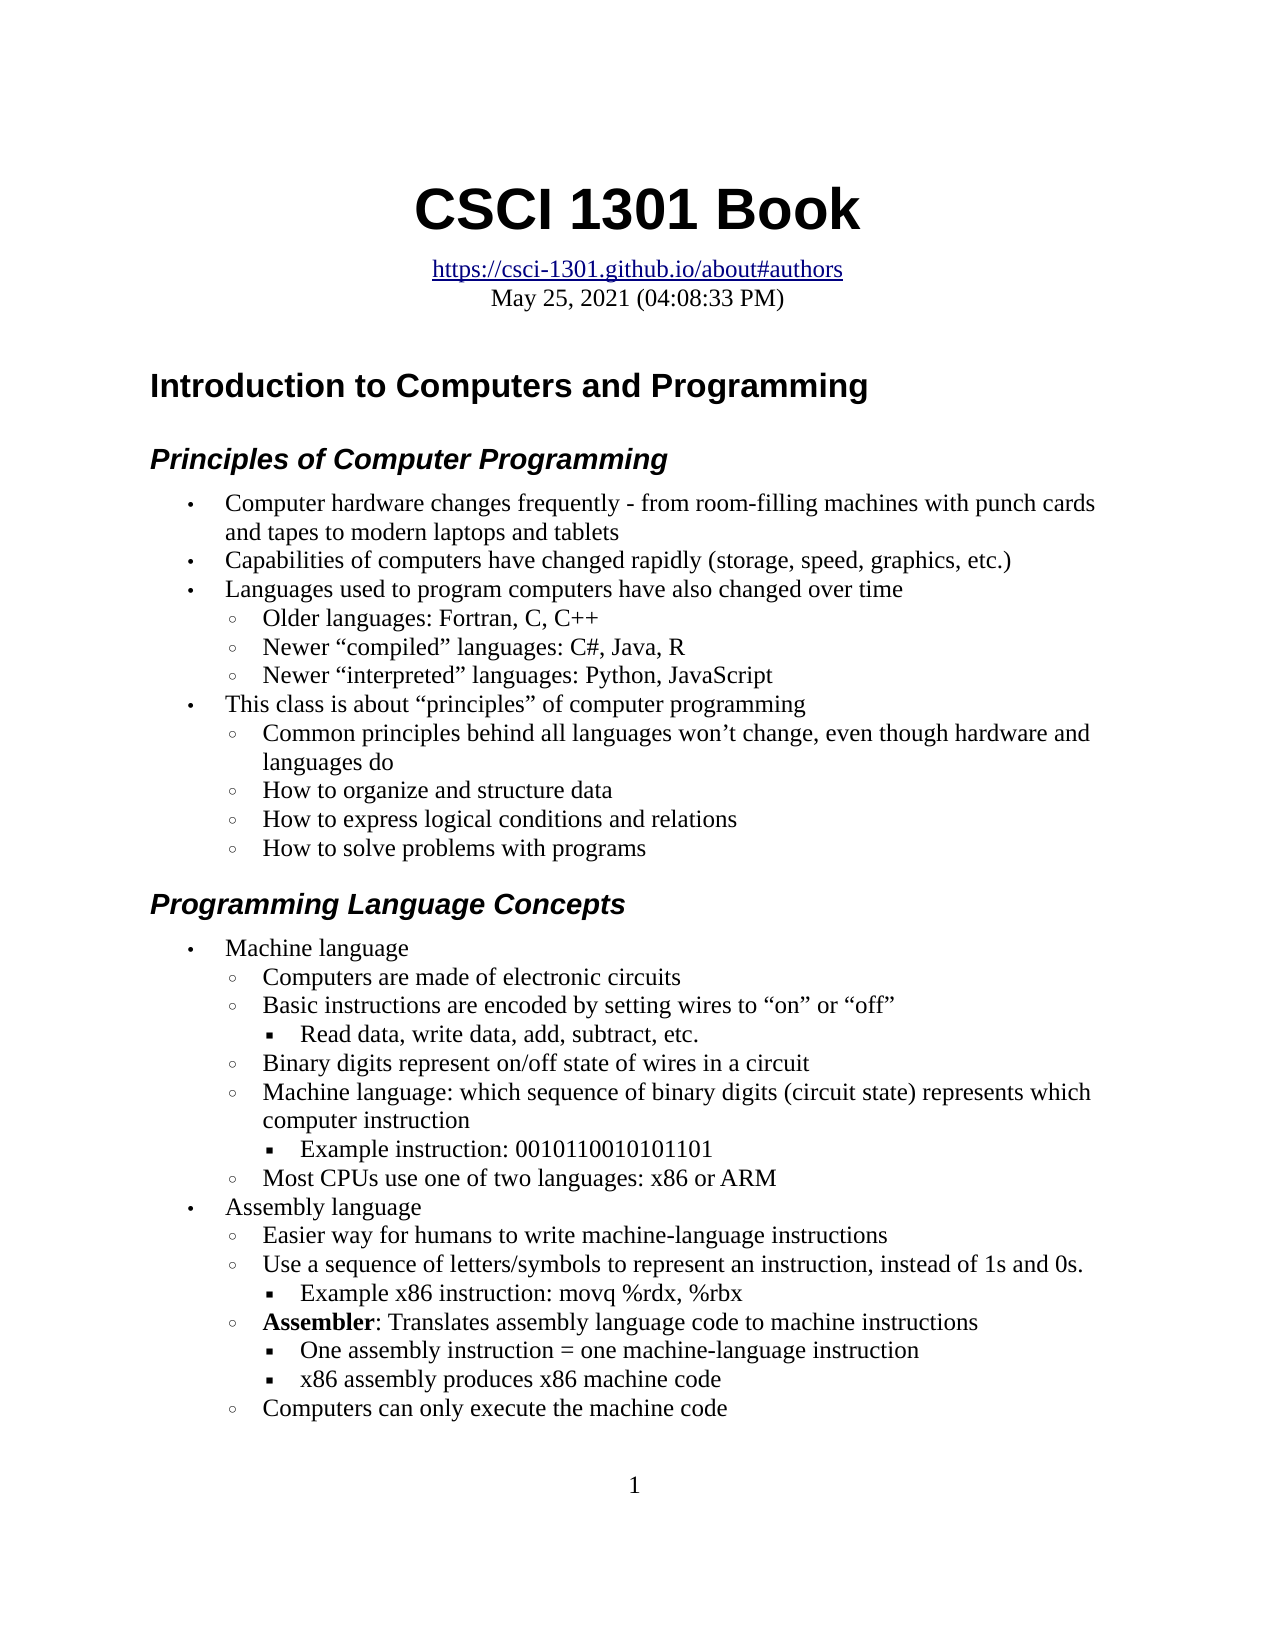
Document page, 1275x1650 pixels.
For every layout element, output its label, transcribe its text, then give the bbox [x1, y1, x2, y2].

list Newer “compiled” languages: C#, Java, R [225, 632, 1125, 661]
subtitle Introduction to Computers and Programming [150, 366, 1125, 404]
list Basic instructions are encoded by setting wires to “on” or “off” [225, 990, 1125, 1019]
subtitle Principles of Computer Programming [150, 442, 1125, 476]
text May 25, 2021 (04:08:33 PM) [150, 283, 1125, 312]
list How to organize and structure data [225, 776, 1125, 804]
list Example instruction: 0010110010101101 [262, 1134, 1125, 1163]
list Assembler: Translates assembly language code to machine instructions [225, 1307, 1125, 1335]
list x86 assembly produces x86 machine code [262, 1364, 1125, 1393]
list One assembly instruction = one machine-language instruction [262, 1335, 1125, 1364]
list Machine language [187, 933, 1125, 962]
list Older languages: Fortran, C, C++ [225, 603, 1125, 632]
list Computers are made of electronic circuits [225, 962, 1125, 990]
list Common principles behind all languages won’t change, even though hardware and languages do [225, 718, 1125, 776]
subtitle Programming Language Concepts [150, 887, 1125, 920]
list Binary digits represent on/off state of wires in a circuit [225, 1048, 1125, 1077]
list Most CPUs use one of two languages: x86 or ARM [225, 1163, 1125, 1192]
text https://csci-1301.github.io/about#authors [150, 254, 1125, 283]
list Assembly language [187, 1192, 1125, 1220]
list How to express logical conditions and relations [225, 804, 1125, 833]
list How to solve problems with programs [225, 833, 1125, 862]
list Read data, write data, add, subtract, etc. [262, 1019, 1125, 1048]
list Easier way for humans to write machine-language instructions [225, 1220, 1125, 1249]
list Computers can only execute the machine code [225, 1393, 1125, 1422]
list Machine language: which sequence of binary digits (circuit state) represents which computer instruction [225, 1077, 1125, 1134]
list Use a sequence of letters/symbols to represent an instruction, instead of 1s and 0s. [225, 1249, 1125, 1278]
list This class is about “principles” of computer programming [187, 689, 1125, 718]
list Languages used to program computers have also changed over time [187, 574, 1125, 603]
list Newer “interpreted” languages: Python, JavaScript [225, 661, 1125, 689]
list Example x86 instruction: movq %rdx, %rbx [262, 1278, 1125, 1307]
list Capabilities of computers have changed rapidly (storage, speed, graphics, etc.) [187, 546, 1125, 574]
title CSCI 1301 Book [150, 175, 1125, 242]
list Computer hardware changes frequently - from room-filling machines with punch cards and tapes to modern laptops and tablets [187, 488, 1125, 546]
